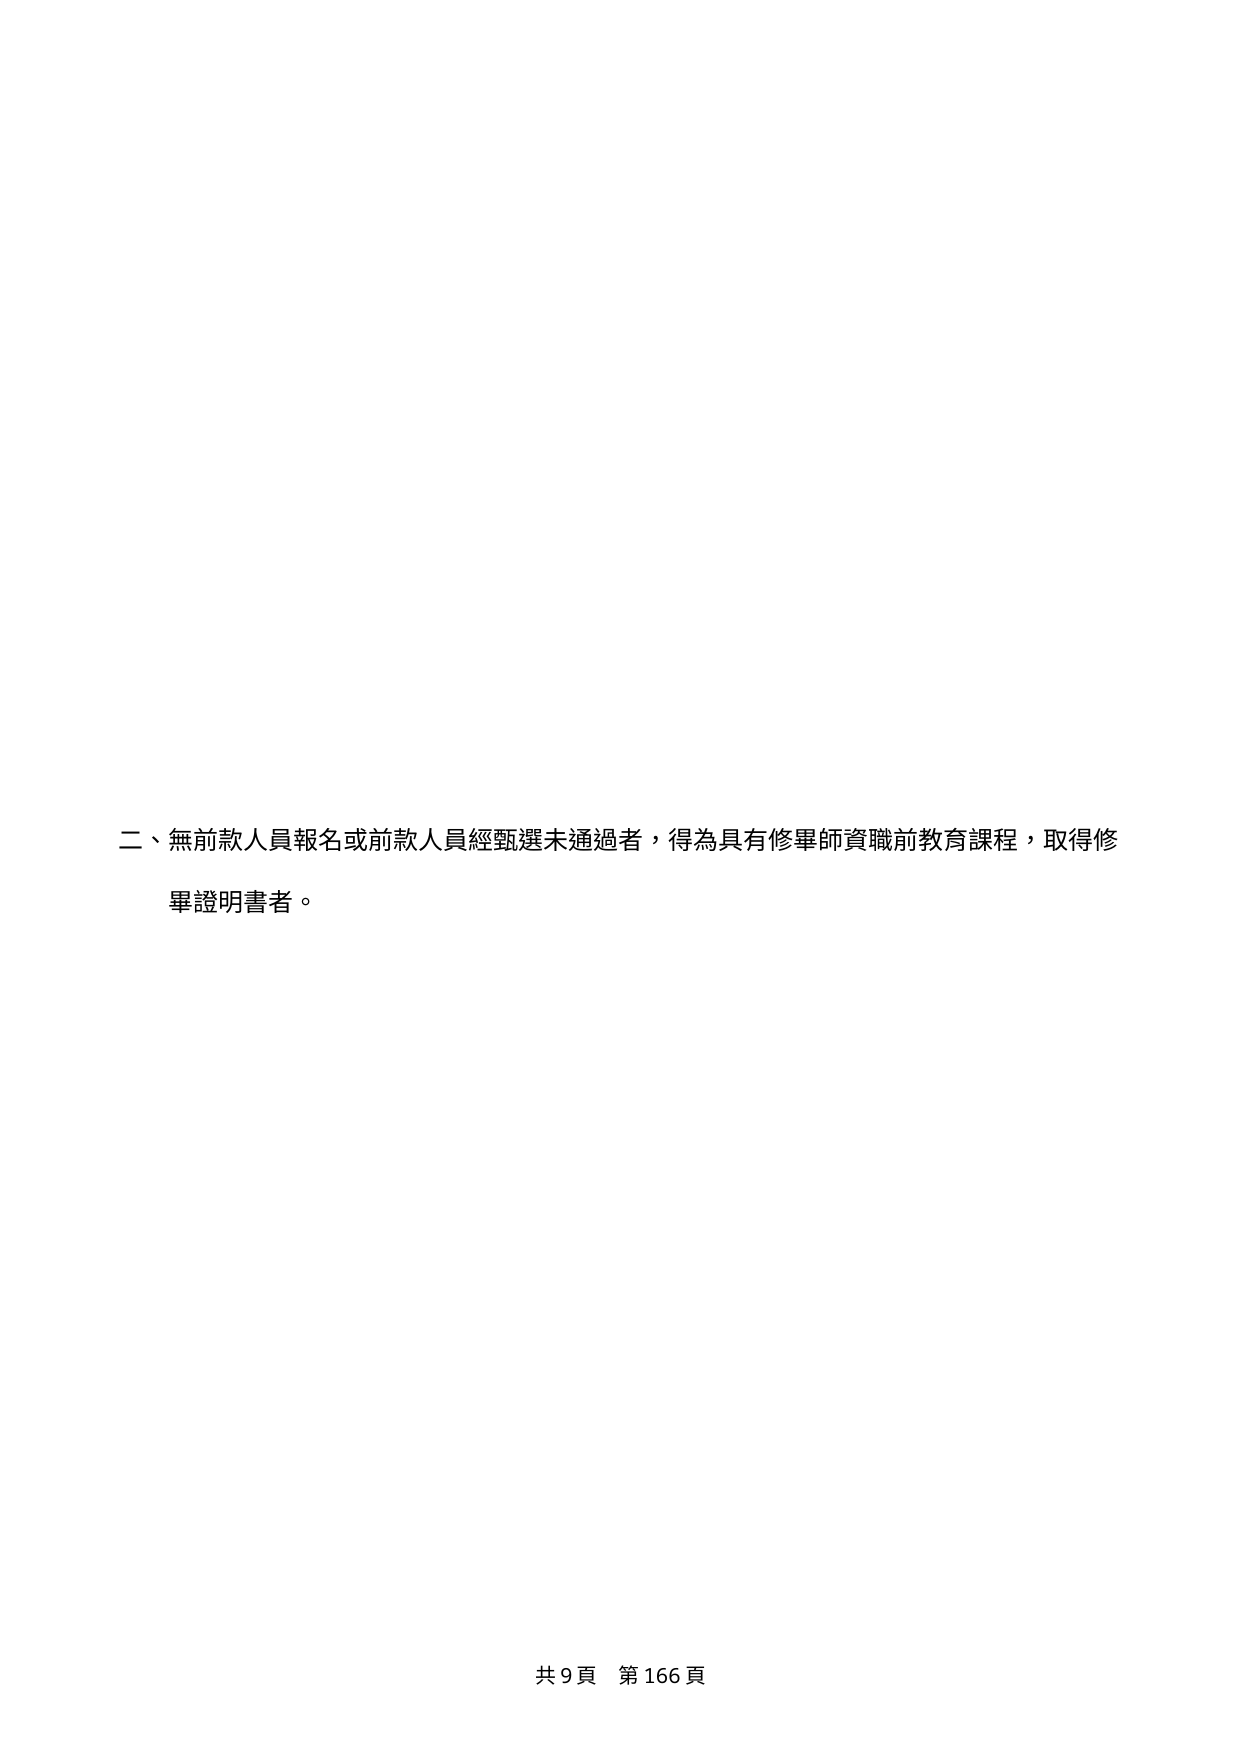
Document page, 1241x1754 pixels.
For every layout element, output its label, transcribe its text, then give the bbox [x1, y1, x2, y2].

text 二、無前款人員報名或前款人員經甄選未通過者，得為具有修畢師資職前教育課程，取得修畢證明書者。 [118, 797, 1122, 922]
